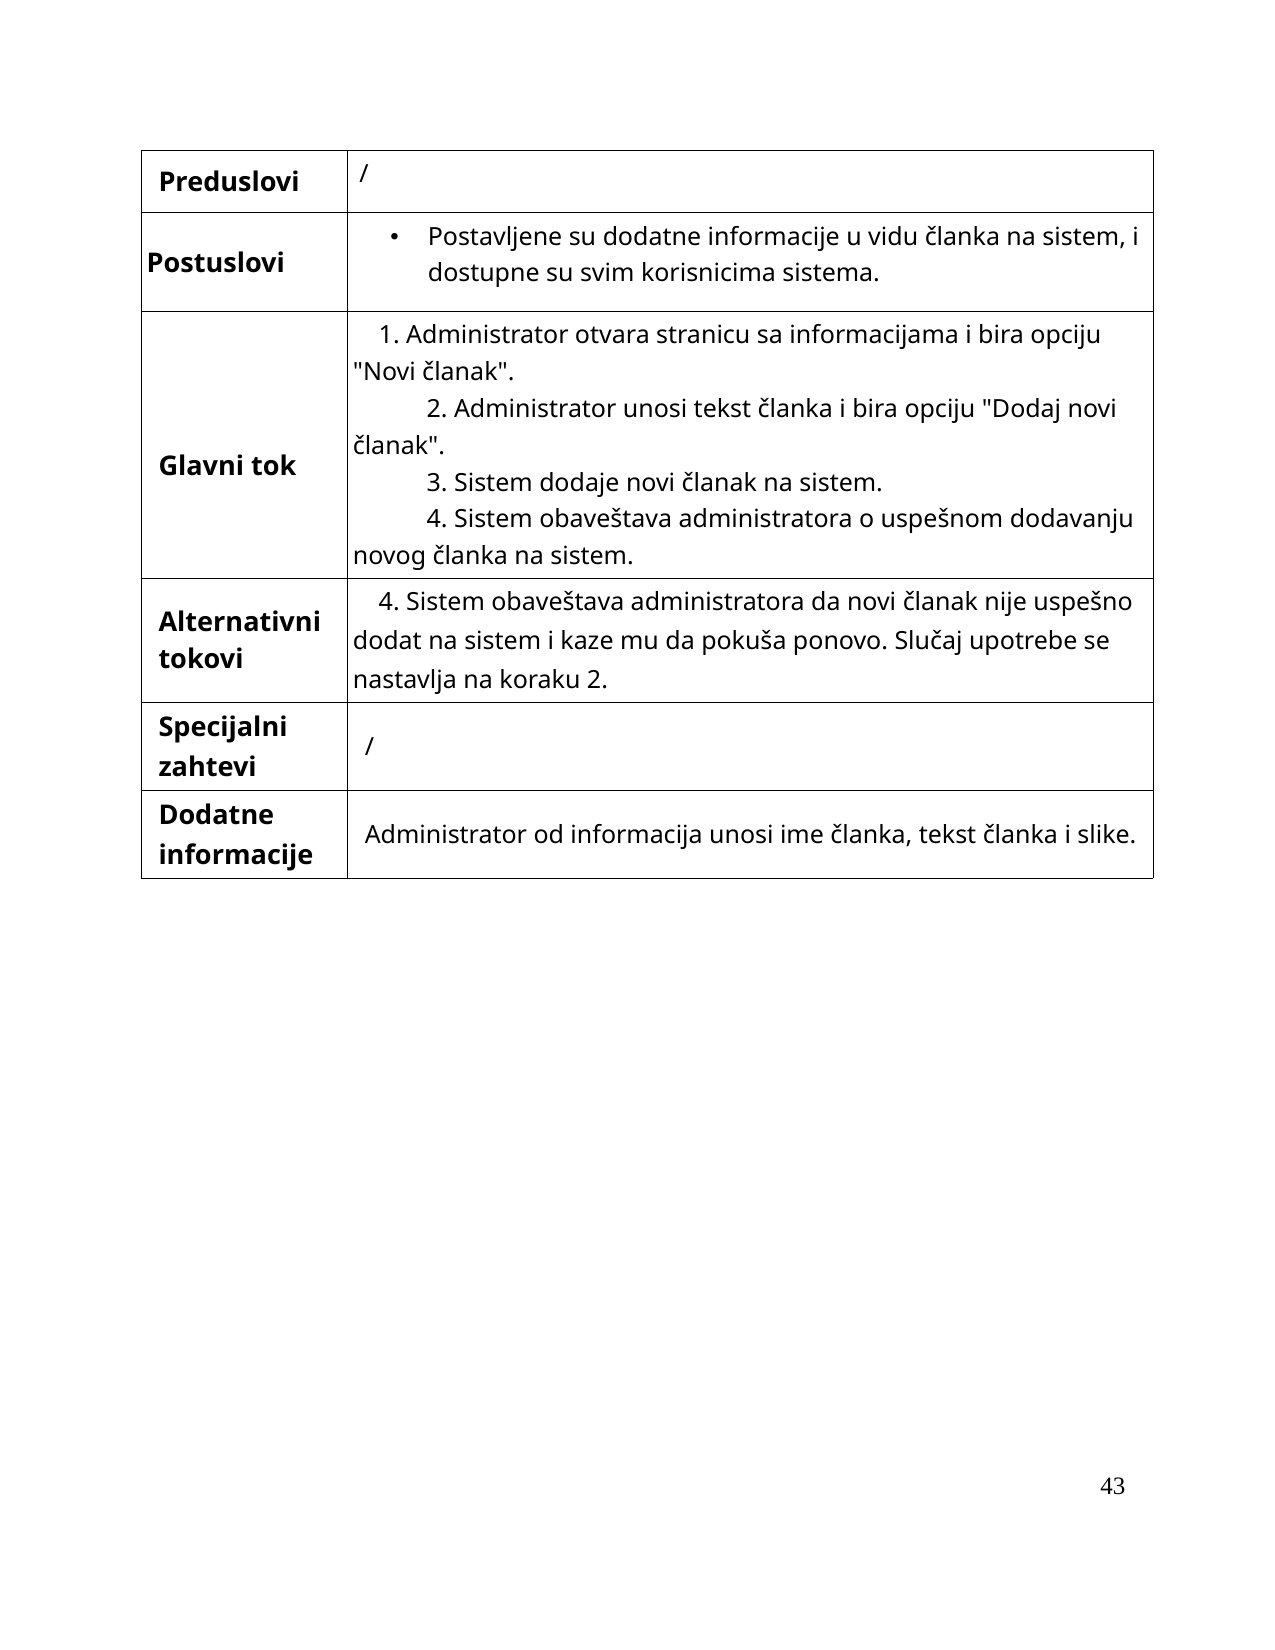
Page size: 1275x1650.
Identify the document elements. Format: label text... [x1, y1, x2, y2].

table_cell 1. Administrator otvara stranicu sa informacijama i bira opciju "Novi članak". 2. Administrator unosi tekst članka i bira opciju "Dodaj novi članak". 3. Sistem dodaje novi članak na sistem. 4. Sistem obaveštava administratora o uspešnom dodavanju novog članka na sistem. [348, 312, 1153, 578]
table_cell Glavni tok [142, 312, 347, 578]
table_cell Postavljene su dodatne informacije u vidu članka na sistem, i dostupne su svim korisnicima sistema. [348, 213, 1153, 311]
table_cell 4. Sistem obaveštava administratora da novi članak nije uspešno dodat na sistem i kaze mu da pokuša ponovo. Slučaj upotrebe se nastavlja na koraku 2. [348, 579, 1153, 702]
table_cell Postuslovi [142, 213, 347, 311]
table_cell Dodatne informacije [142, 791, 347, 878]
table_cell Preduslovi [142, 151, 347, 212]
table_cell Specijalni zahtevi [142, 703, 347, 790]
table_cell / [348, 703, 1153, 790]
table_cell Alternativni tokovi [142, 579, 347, 702]
table_cell / [348, 151, 1153, 212]
table_cell Administrator od informacija unosi ime članka, tekst članka i slike. [348, 791, 1153, 878]
